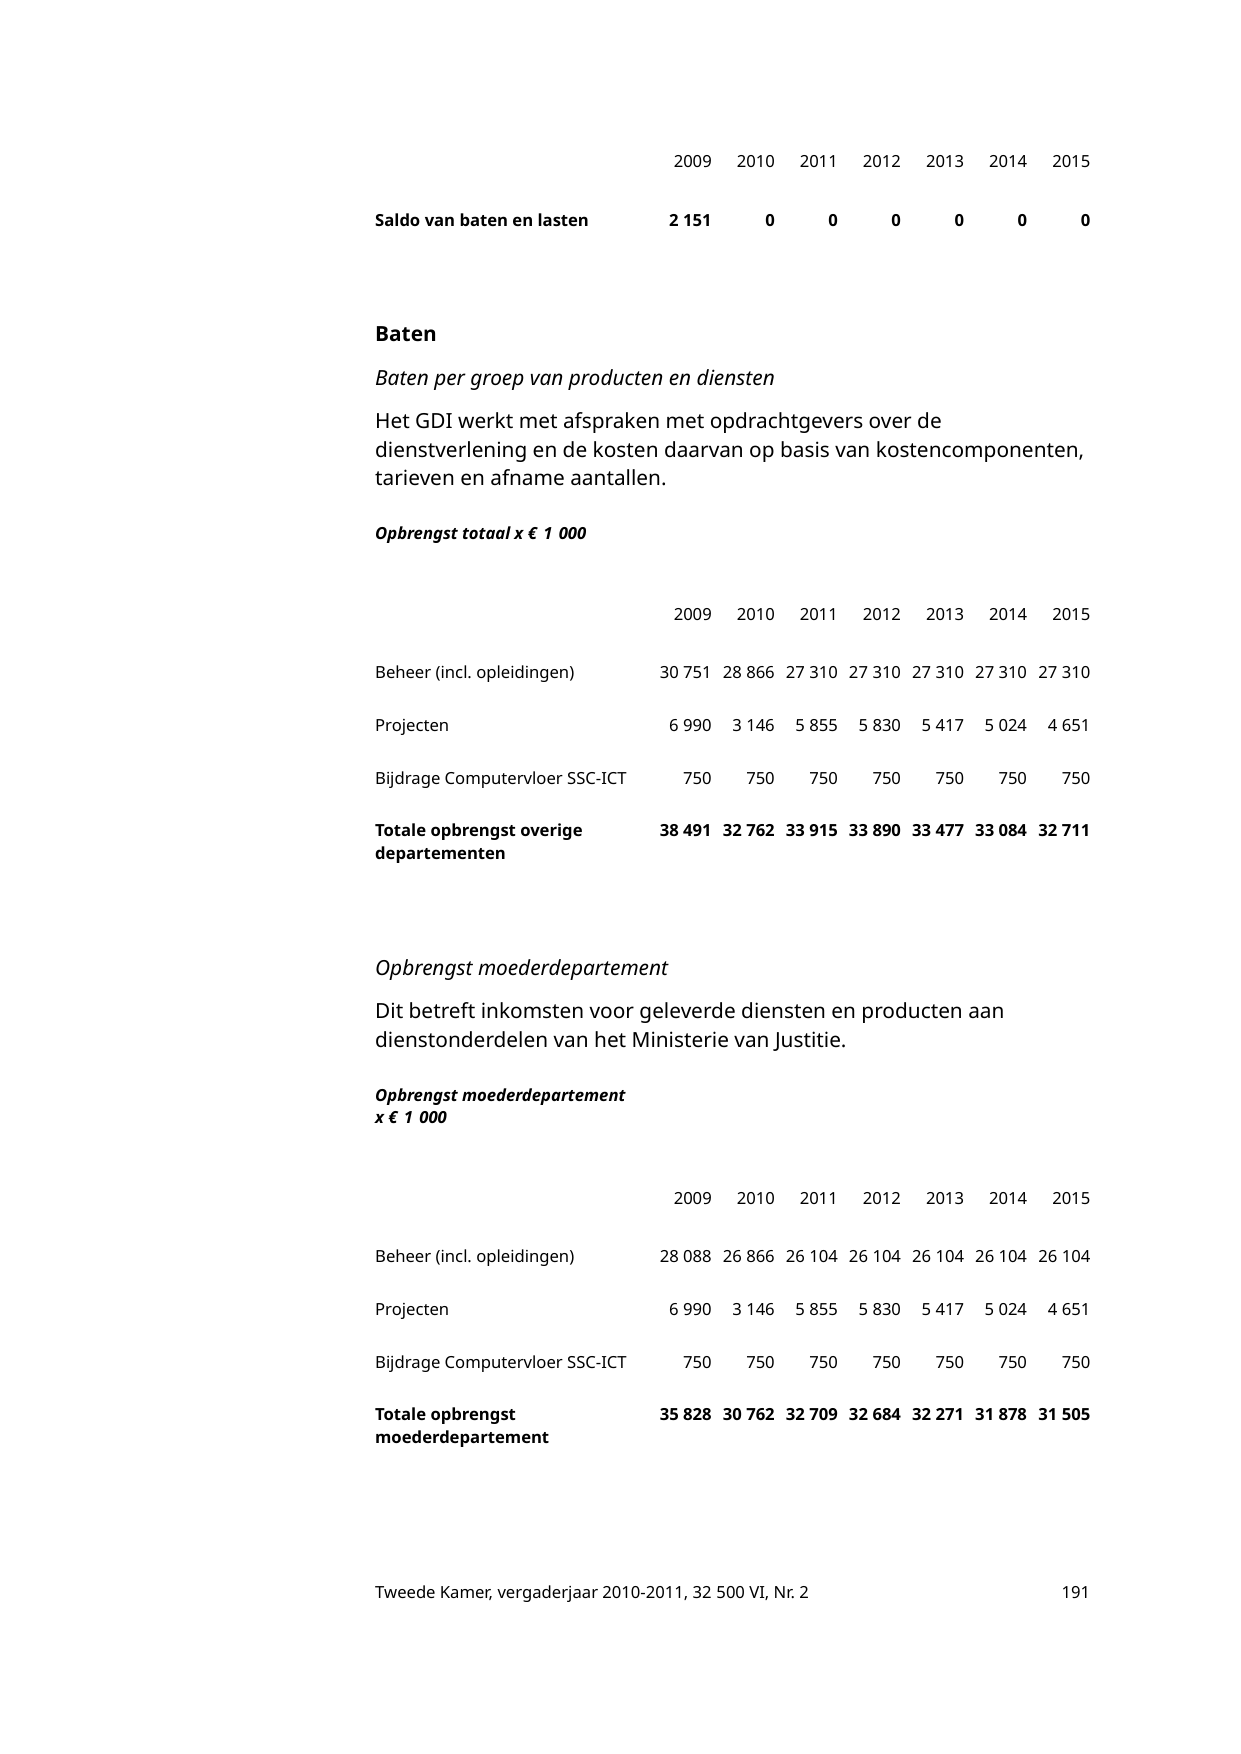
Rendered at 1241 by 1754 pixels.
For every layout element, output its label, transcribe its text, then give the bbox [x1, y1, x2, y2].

table_cell 27 310 [1027, 661, 1090, 713]
table_cell 31 878 [964, 1403, 1027, 1478]
table_header 2009 [648, 603, 711, 661]
table_cell 26 104 [964, 1245, 1027, 1298]
table_header 2014 [964, 150, 1027, 208]
table_cell 32 684 [838, 1403, 901, 1478]
table_cell 32 762 [711, 819, 774, 894]
table_cell 0 [838, 209, 901, 261]
table_cell 26 104 [901, 1245, 964, 1298]
table_cell 750 [1027, 1350, 1090, 1403]
table_cell 0 [775, 209, 838, 261]
table_cell Bijdrage Computervloer SSC-ICT [375, 1350, 648, 1403]
table_cell Bijdrage Computervloer SSC-ICT [375, 766, 648, 819]
table_cell 6 990 [648, 714, 711, 766]
table_cell 750 [775, 1350, 838, 1403]
table_header 2009 [648, 150, 711, 208]
table_cell 750 [964, 766, 1027, 819]
table_cell 27 310 [838, 661, 901, 713]
table_cell 5 830 [838, 714, 901, 766]
table_cell 26 104 [838, 1245, 901, 1298]
table_cell 35 828 [648, 1403, 711, 1478]
table_cell 750 [838, 766, 901, 819]
text Opbrengst totaal x € 1 000 [375, 522, 1090, 544]
text Baten [375, 319, 1090, 348]
table_cell Totale opbrengst overige departementen [375, 819, 648, 894]
table_header 2013 [901, 1186, 964, 1245]
table_cell 750 [775, 766, 838, 819]
table_header 2011 [775, 150, 838, 208]
table_cell 31 505 [1027, 1403, 1090, 1478]
text Opbrengst moederdepartement [375, 1083, 1090, 1106]
table_cell 27 310 [964, 661, 1027, 713]
table_cell 5 024 [964, 1298, 1027, 1350]
table_cell 3 146 [711, 1298, 774, 1350]
table_cell 33 890 [838, 819, 901, 894]
table_header 2015 [1027, 603, 1090, 661]
table_header 2015 [1027, 1186, 1090, 1245]
table_cell Saldo van baten en lasten [375, 209, 648, 261]
text x € 1 000 [375, 1106, 1090, 1128]
table_header 2015 [1027, 150, 1090, 208]
table_cell 26 104 [775, 1245, 838, 1298]
table_cell 750 [1027, 766, 1090, 819]
table_cell 750 [964, 1350, 1027, 1403]
table_cell 5 855 [775, 1298, 838, 1350]
table_cell 4 651 [1027, 1298, 1090, 1350]
table_cell Beheer (incl. opleidingen) [375, 1245, 648, 1298]
table_cell 750 [838, 1350, 901, 1403]
text Het GDI werkt met afspraken met opdrachtgevers over de dienstverlening en de kosten daarvan op basis van kostencomponenten, tarieven en afname aantallen. [375, 406, 1090, 492]
table_cell Projecten [375, 714, 648, 766]
table_header 2013 [901, 150, 964, 208]
text Baten per groep van producten en diensten [375, 363, 1090, 391]
table_cell 0 [901, 209, 964, 261]
table_header 2013 [901, 603, 964, 661]
table_header 2010 [711, 150, 774, 208]
table_header 2010 [711, 603, 774, 661]
table_cell 27 310 [901, 661, 964, 713]
table_cell 2 151 [648, 209, 711, 261]
table_cell 750 [901, 766, 964, 819]
table_header [375, 603, 648, 661]
table_header 2014 [964, 603, 1027, 661]
table_cell 32 709 [775, 1403, 838, 1478]
table_cell 32 711 [1027, 819, 1090, 894]
table_header 2011 [775, 603, 838, 661]
table_cell Beheer (incl. opleidingen) [375, 661, 648, 713]
table_cell 6 990 [648, 1298, 711, 1350]
table_header 2010 [711, 1186, 774, 1245]
table_cell 33 915 [775, 819, 838, 894]
table_cell 5 830 [838, 1298, 901, 1350]
table_cell Totale opbrengst moederdepartement [375, 1403, 648, 1478]
table_cell 5 417 [901, 714, 964, 766]
table_cell 30 762 [711, 1403, 774, 1478]
table_cell 750 [711, 766, 774, 819]
table_cell 5 024 [964, 714, 1027, 766]
table_cell 0 [1027, 209, 1090, 261]
text Dit betreft inkomsten voor geleverde diensten en producten aan dienstonderdelen van het Ministerie van Justitie. [375, 996, 1090, 1053]
table_cell 27 310 [775, 661, 838, 713]
table_cell 33 084 [964, 819, 1027, 894]
table_header 2009 [648, 1186, 711, 1245]
table_cell 26 866 [711, 1245, 774, 1298]
table_header [375, 150, 648, 208]
table_header 2014 [964, 1186, 1027, 1245]
table_cell 750 [648, 766, 711, 819]
table_header [375, 1186, 648, 1245]
table_cell 38 491 [648, 819, 711, 894]
table_cell 5 417 [901, 1298, 964, 1350]
table_cell 26 104 [1027, 1245, 1090, 1298]
table_cell 750 [711, 1350, 774, 1403]
text Opbrengst moederdepartement [375, 953, 1090, 981]
table_cell 750 [648, 1350, 711, 1403]
table_cell 0 [711, 209, 774, 261]
table_header 2012 [838, 1186, 901, 1245]
table_cell 3 146 [711, 714, 774, 766]
table_header 2012 [838, 603, 901, 661]
table_cell 32 271 [901, 1403, 964, 1478]
table_cell 33 477 [901, 819, 964, 894]
table_cell 750 [901, 1350, 964, 1403]
table_header 2012 [838, 150, 901, 208]
table_cell 0 [964, 209, 1027, 261]
table_cell Projecten [375, 1298, 648, 1350]
table_cell 28 088 [648, 1245, 711, 1298]
table_cell 4 651 [1027, 714, 1090, 766]
table_cell 30 751 [648, 661, 711, 713]
table_header 2011 [775, 1186, 838, 1245]
table_cell 5 855 [775, 714, 838, 766]
table_cell 28 866 [711, 661, 774, 713]
